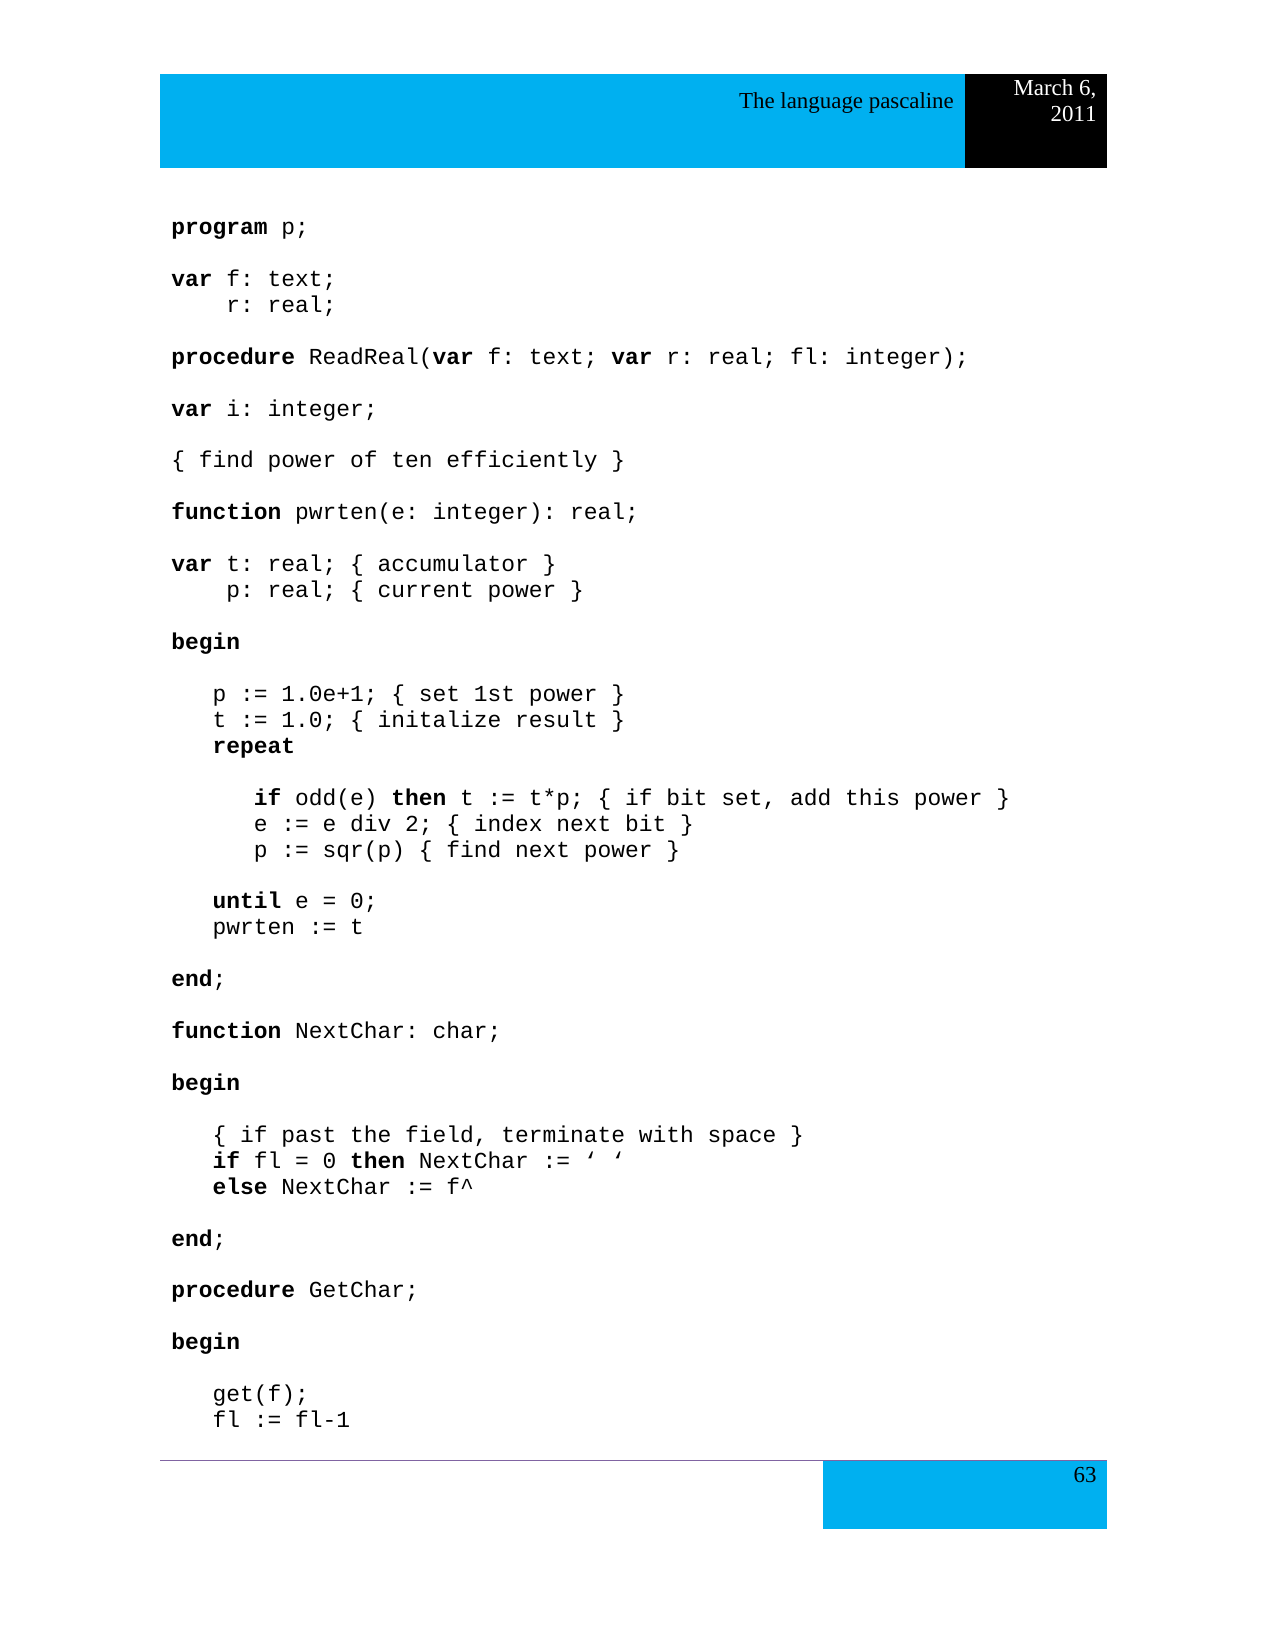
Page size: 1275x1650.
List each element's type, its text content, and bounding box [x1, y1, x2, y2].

text procedure GetChar; [171, 1279, 1118, 1305]
text p := 1.0e+1; { set 1st power } [171, 682, 1118, 708]
text var t: real; { accumulator } [171, 553, 1118, 578]
text begin [171, 630, 1118, 656]
text fl := fl-1 [171, 1408, 1118, 1434]
text var i: integer; [171, 397, 1118, 423]
text { if past the field, terminate with space } [171, 1123, 1118, 1149]
text var f: text; [171, 267, 1118, 293]
text r: real; [171, 293, 1118, 319]
text if fl = 0 then NextChar := ‘ ‘ [171, 1149, 1118, 1175]
text pwrten := t [171, 916, 1118, 942]
text t := 1.0; { initalize result } [171, 708, 1118, 734]
text get(f); [171, 1383, 1118, 1408]
text repeat [171, 734, 1118, 760]
text function NextChar: char; [171, 1019, 1118, 1045]
text { find power of ten efficiently } [171, 449, 1118, 475]
text until e = 0; [171, 890, 1118, 916]
text e := e div 2; { index next bit } [171, 812, 1118, 838]
text p := sqr(p) { find next power } [171, 838, 1118, 864]
text procedure ReadReal(var f: text; var r: real; fl: integer); [171, 345, 1118, 371]
text if odd(e) then t := t*p; { if bit set, add this power } [171, 786, 1118, 812]
text begin [171, 1331, 1118, 1357]
text program p; [171, 215, 1118, 241]
text p: real; { current power } [171, 578, 1118, 604]
text end; [171, 1227, 1118, 1253]
text begin [171, 1071, 1118, 1097]
text else NextChar := f^ [171, 1175, 1118, 1201]
text end; [171, 968, 1118, 993]
text function pwrten(e: integer): real; [171, 501, 1118, 527]
